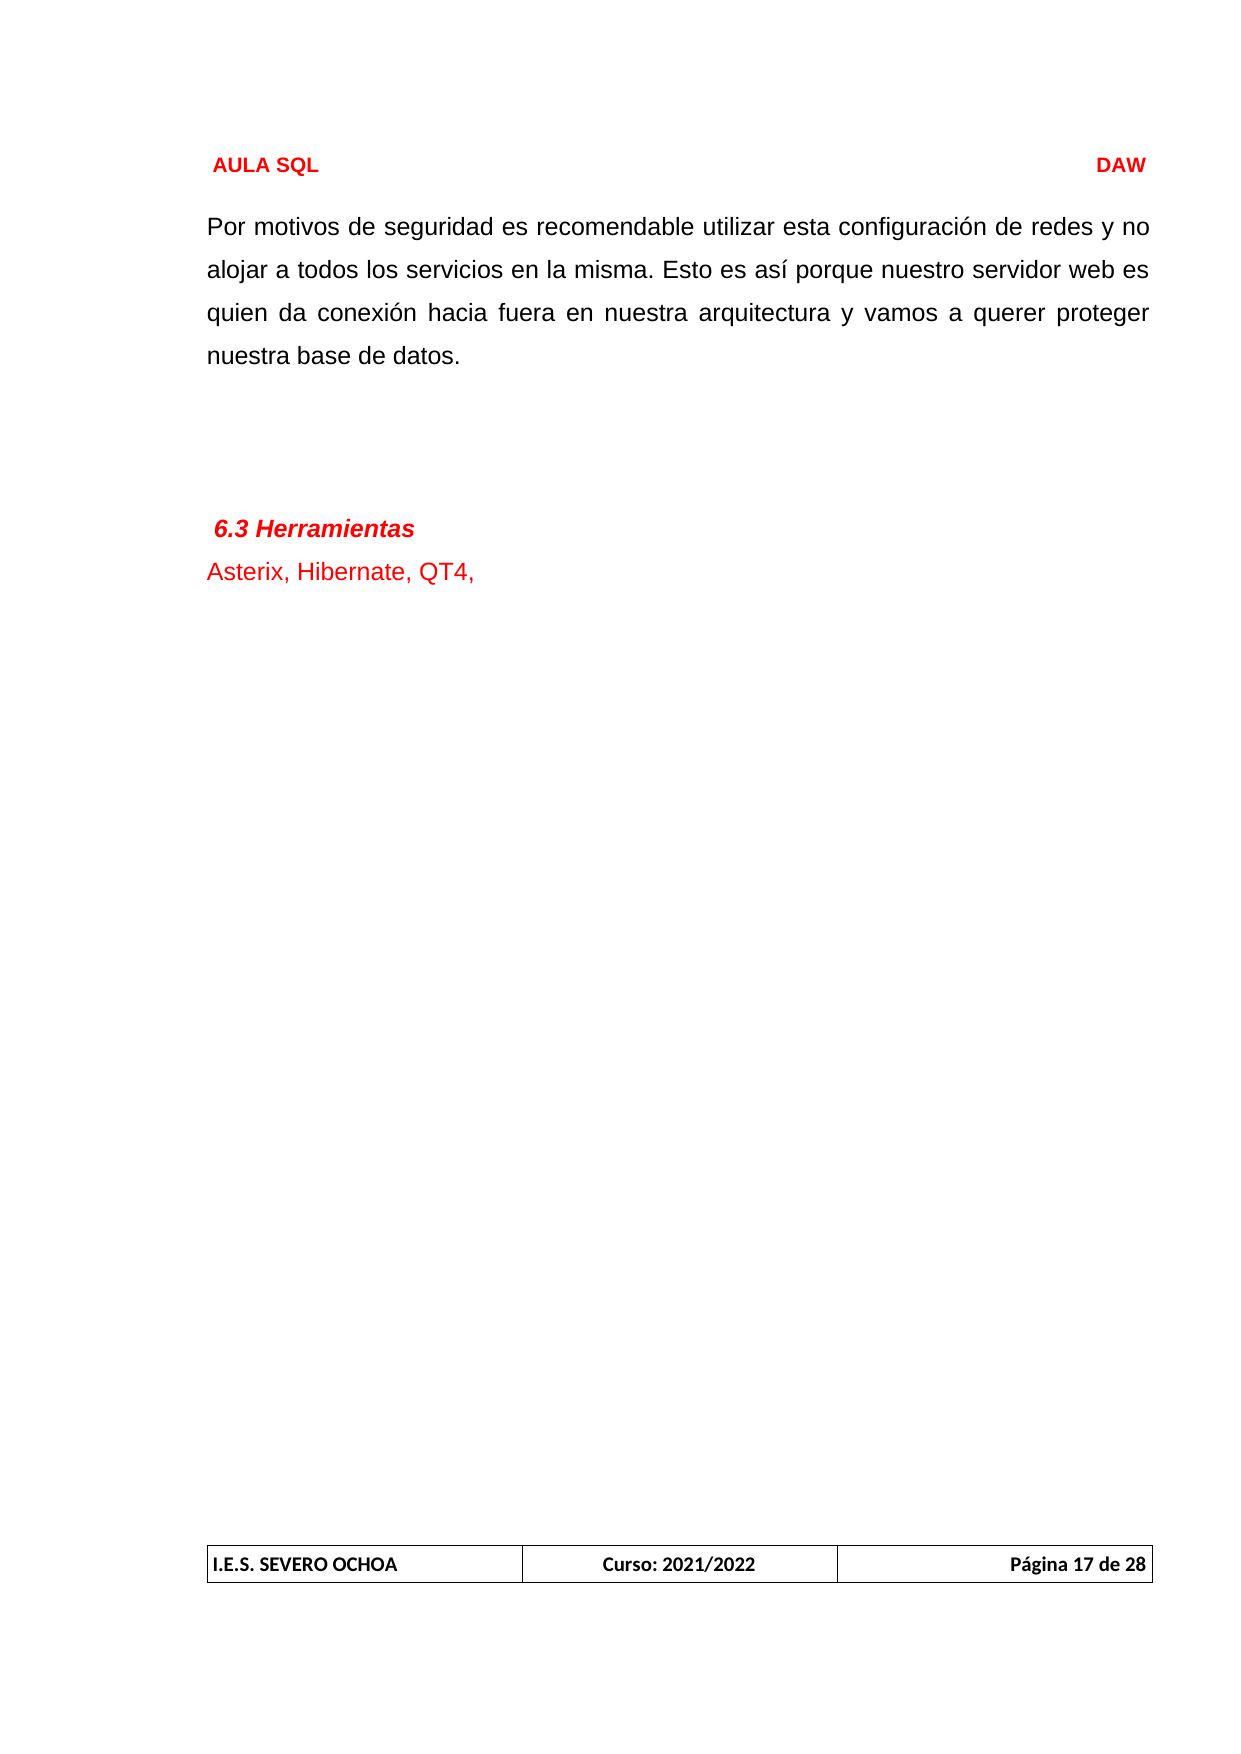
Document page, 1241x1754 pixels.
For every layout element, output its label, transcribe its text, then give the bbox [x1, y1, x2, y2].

text Asterix, Hibernate, QT4, [169, 557, 1152, 586]
subtitle Herramientas [207, 514, 1152, 542]
text Por motivos de seguridad es recomendable utilizar esta configuración de redes y no alojar a todos los servicios en la misma. Esto es así porque nuestro servidor web es quien da conexión hacia fuera en nuestra arquitectura y vamos a querer proteger nuestra base de datos. [169, 212, 1152, 370]
